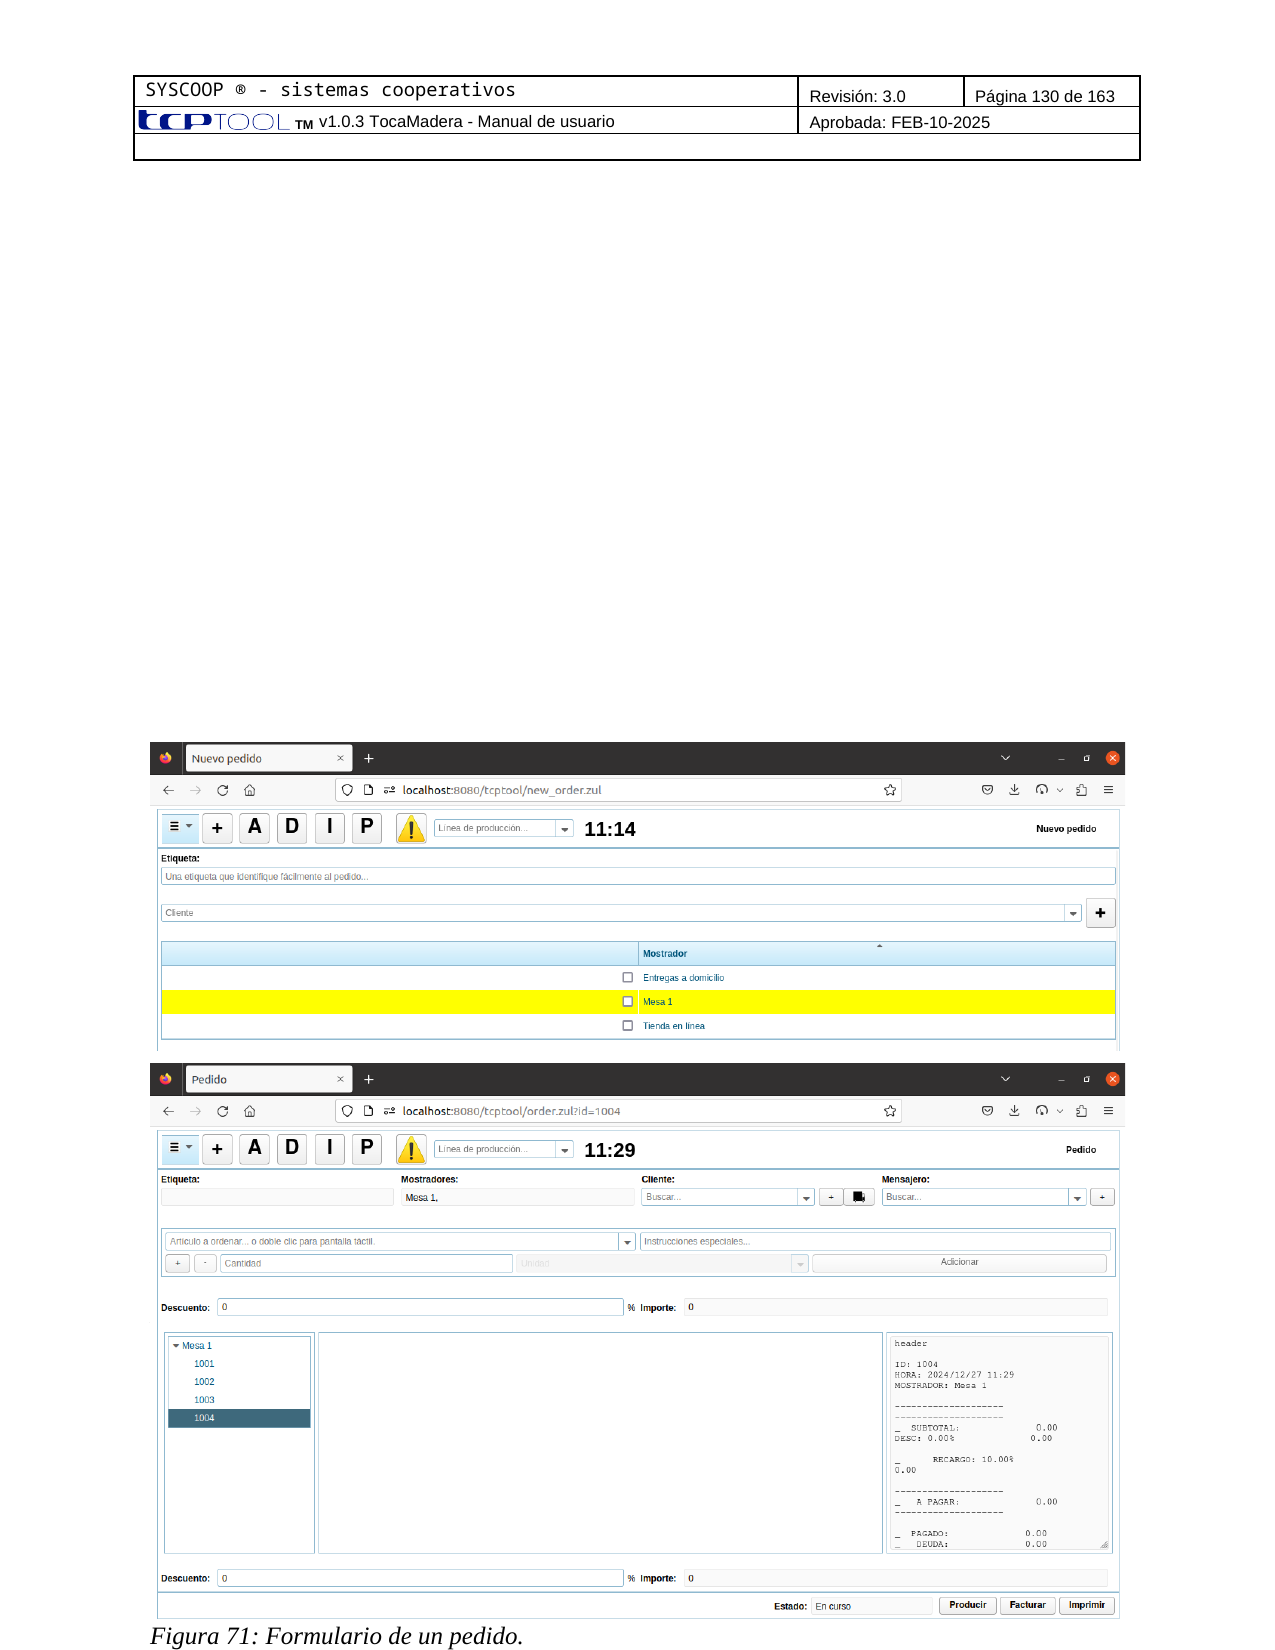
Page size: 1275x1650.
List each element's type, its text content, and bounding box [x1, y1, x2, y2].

picture [138, 110, 290, 130]
picture [150, 742, 1125, 1051]
picture [150, 1063, 1125, 1622]
text Figura 71: Formulario de un pedido. [150, 1622, 1125, 1650]
